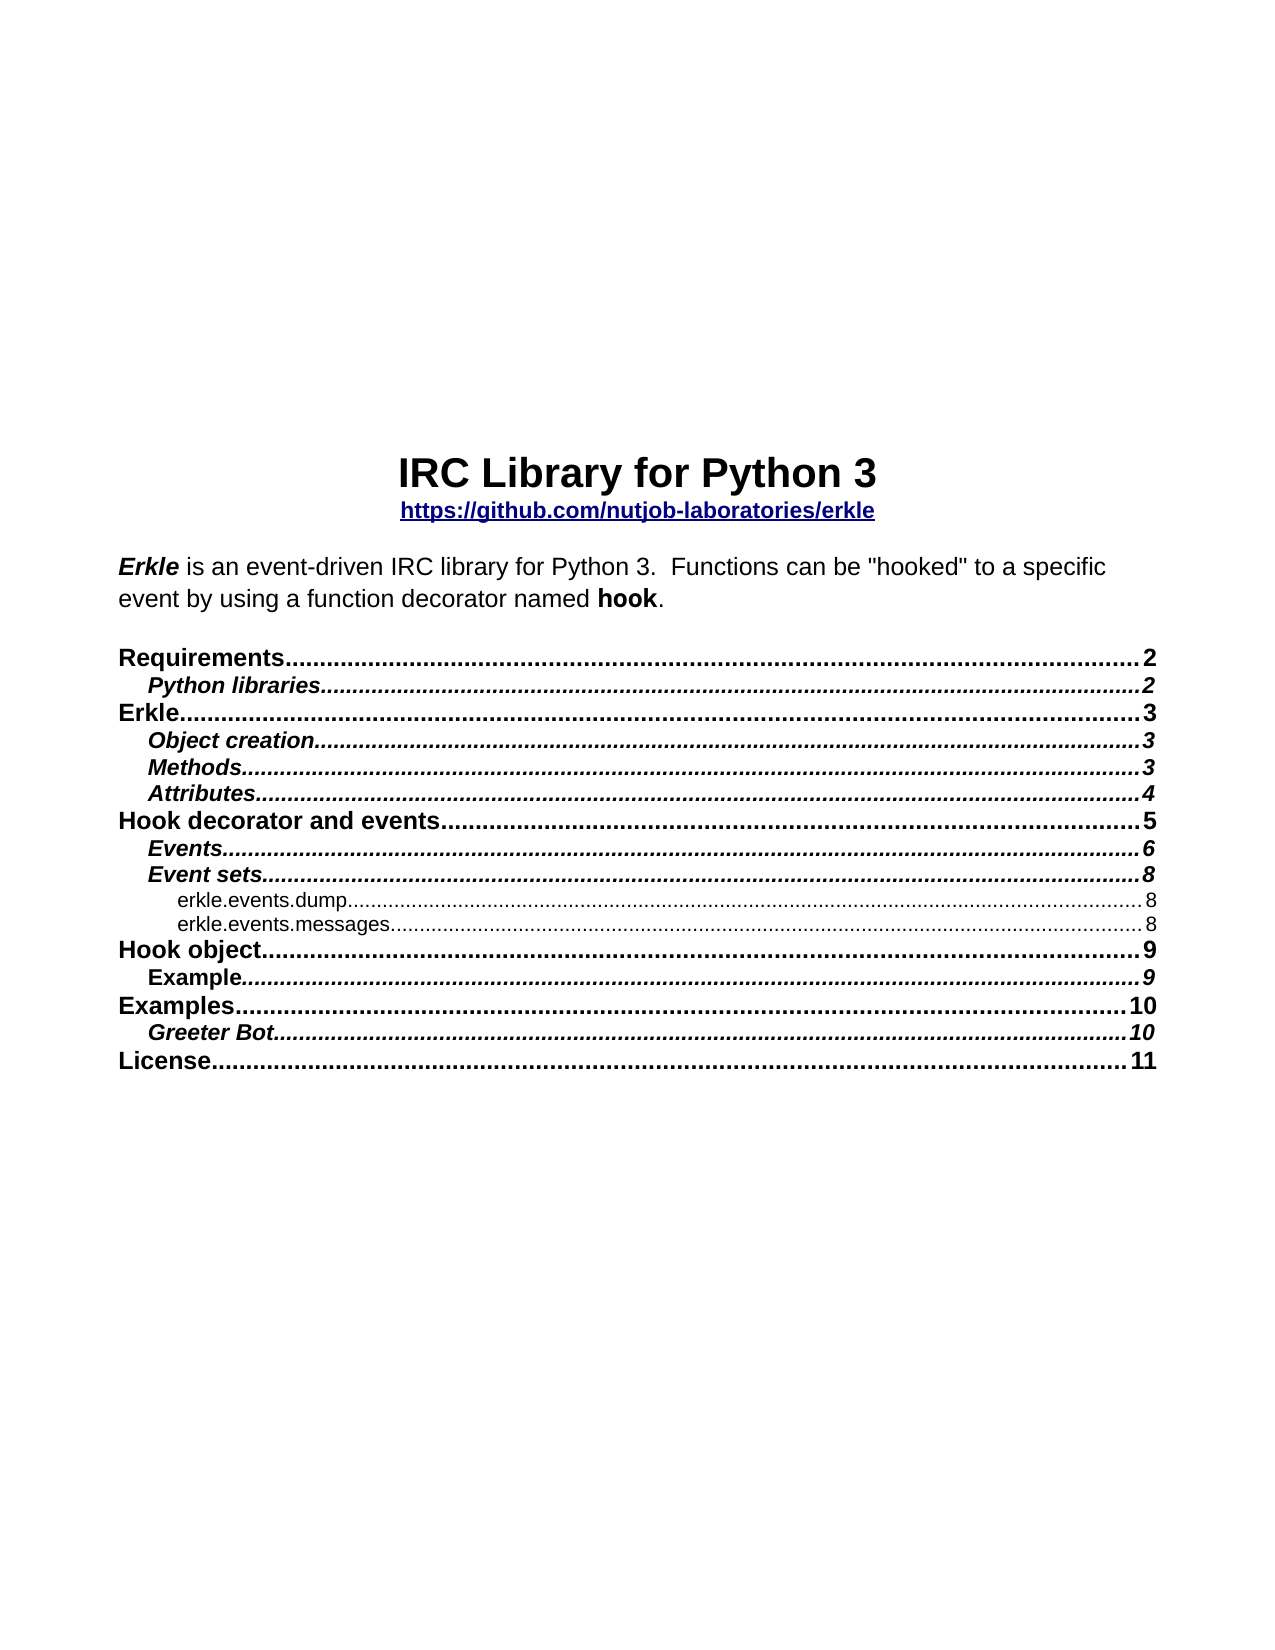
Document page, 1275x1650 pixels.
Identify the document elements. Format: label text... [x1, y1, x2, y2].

text Object creation 3 [148, 727, 1157, 753]
text Events 6 [148, 835, 1157, 861]
text License 11 [118, 1046, 1157, 1074]
text Attributes 4 [148, 780, 1157, 806]
text Python libraries 2 [148, 672, 1157, 698]
text Methods 3 [148, 753, 1157, 780]
text Erkle is an event-driven IRC library for Python 3. Functions can be "hooked" to a specific event by using a function decorator named hook. [118, 552, 1157, 614]
text Requirements 2 [118, 643, 1157, 672]
text Greeter Bot 10 [148, 1019, 1157, 1046]
text erkle.events.dump 8 [177, 888, 1157, 912]
text Example 9 [148, 964, 1157, 991]
text Hook decorator and events 5 [118, 806, 1157, 835]
text https://github.com/nutjob-laboratories/erkle [118, 497, 1157, 523]
text Event sets 8 [148, 861, 1157, 888]
text Erkle 3 [118, 698, 1157, 727]
text erkle.events.messages 8 [177, 912, 1157, 936]
text IRC Library for Python 3 [118, 449, 1157, 497]
text Hook object 9 [118, 936, 1157, 964]
text Examples 10 [118, 991, 1157, 1019]
